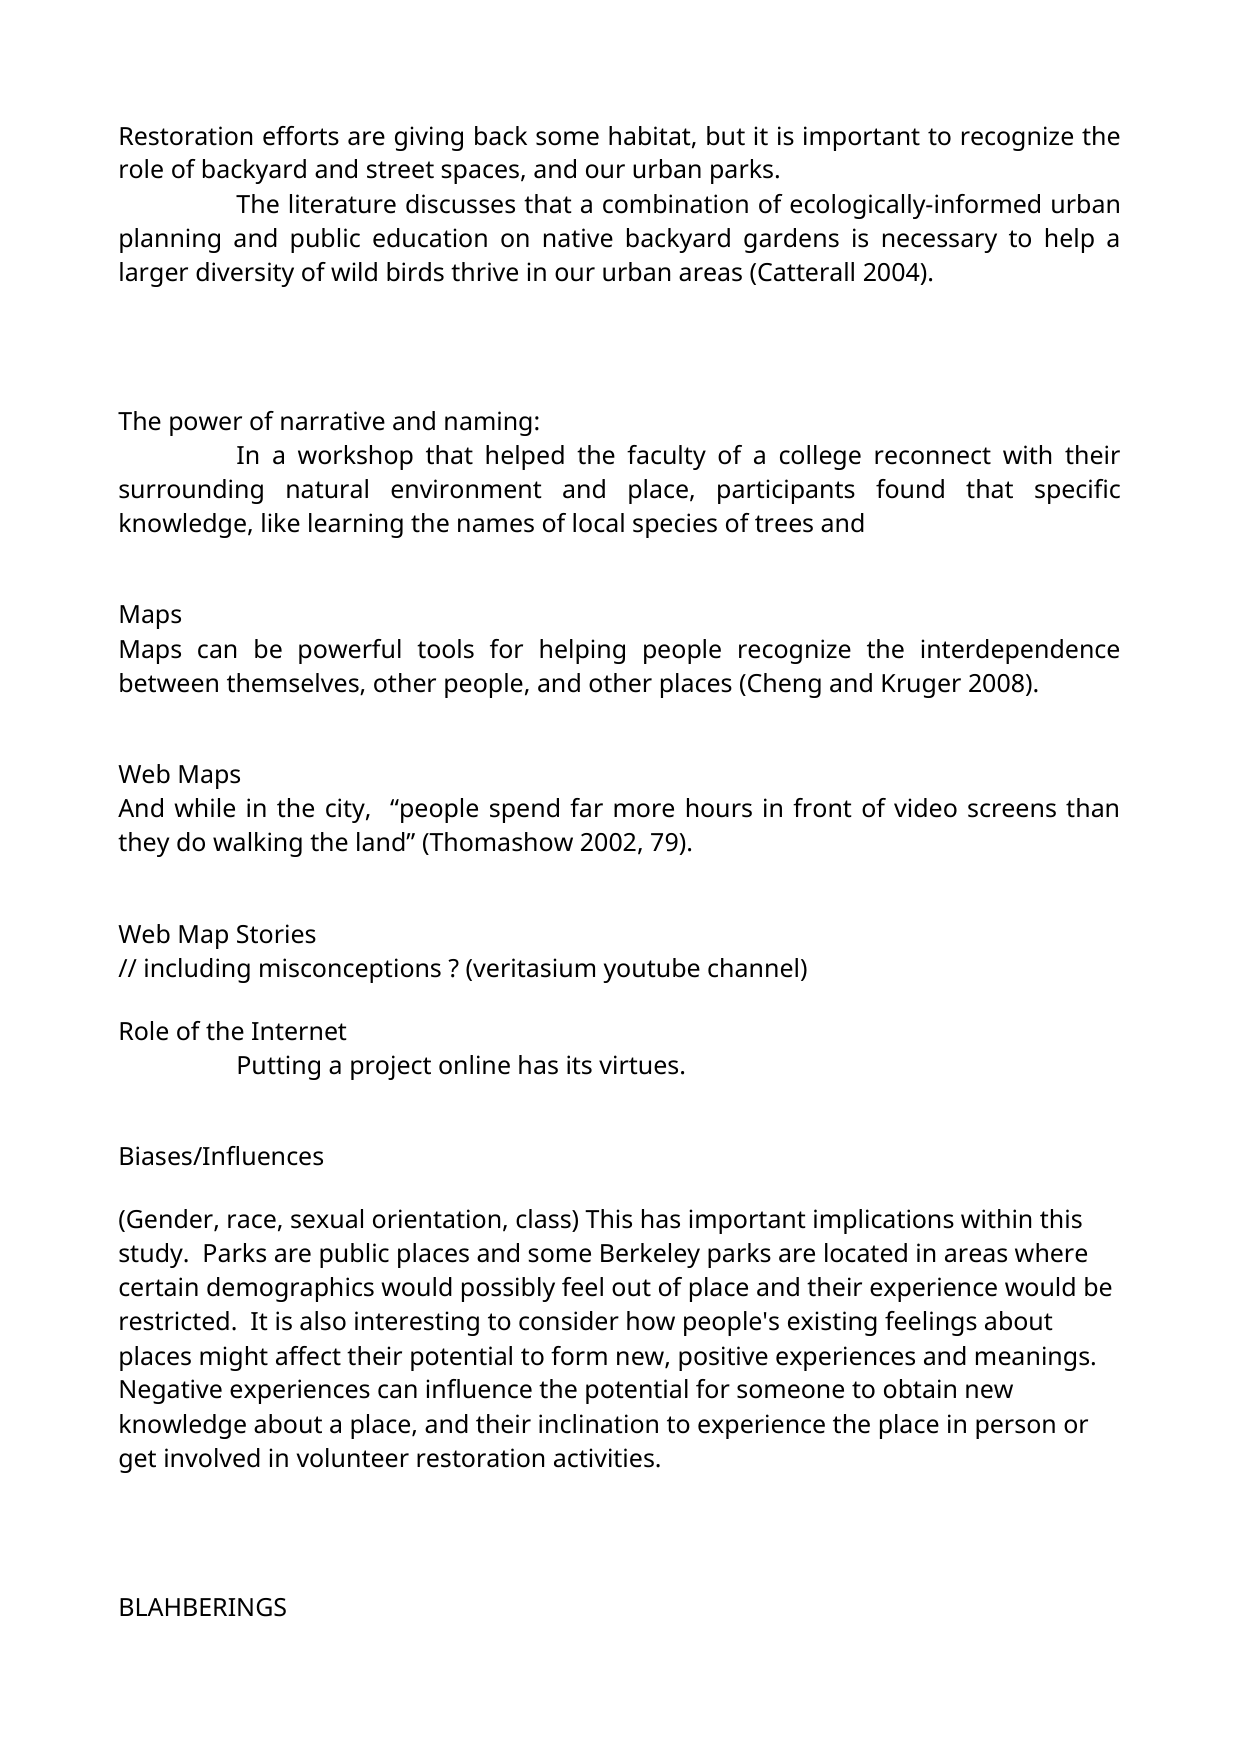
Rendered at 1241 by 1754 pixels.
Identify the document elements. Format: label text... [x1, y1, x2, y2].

text Maps [118, 597, 1122, 631]
text Role of the Internet [118, 1013, 1122, 1047]
text Restoration efforts are giving back some habitat, but it is important to recognize the role of backyard and street spaces, and our urban parks. [118, 118, 1122, 186]
text Maps can be powerful tools for helping people recognize the interdependence between themselves, other people, and other places (Cheng and Kruger 2008). [118, 631, 1122, 699]
text (Gender, race, sexual orientation, class) This has important implications within this study. Parks are public places and some Berkeley parks are located in areas where certain demographics would possibly feel out of place and their experience would be restricted. It is also interesting to consider how people's existing feelings about places might affect their potential to form new, positive experiences and meanings. Negative experiences can influence the potential for someone to obtain new knowledge about a place, and their inclination to experience the place in person or get involved in volunteer restoration activities. [118, 1202, 1122, 1474]
text And while in the city, “people spend far more hours in front of video screens than they do walking the land” (Thomashow 2002, 79). [118, 791, 1122, 859]
text The power of narrative and naming: [118, 403, 1122, 437]
text // including misconceptions ? (veritasium youtube channel) [118, 951, 1122, 985]
text The literature discusses that a combination of ecologically-informed urban planning and public education on native backyard gardens is necessary to help a larger diversity of wild birds thrive in our urban areas (Catterall 2004). [118, 186, 1122, 288]
text Putting a project online has its virtues. [118, 1047, 1122, 1082]
text Web Map Stories [118, 917, 1122, 951]
text Biases/Influences [118, 1139, 1122, 1173]
text BLAHBERINGS [118, 1589, 1122, 1623]
text Web Maps [118, 757, 1122, 791]
text In a workshop that helped the faculty of a college reconnect with their surrounding natural environment and place, participants found that specific knowledge, like learning the names of local species of trees and [118, 437, 1122, 540]
